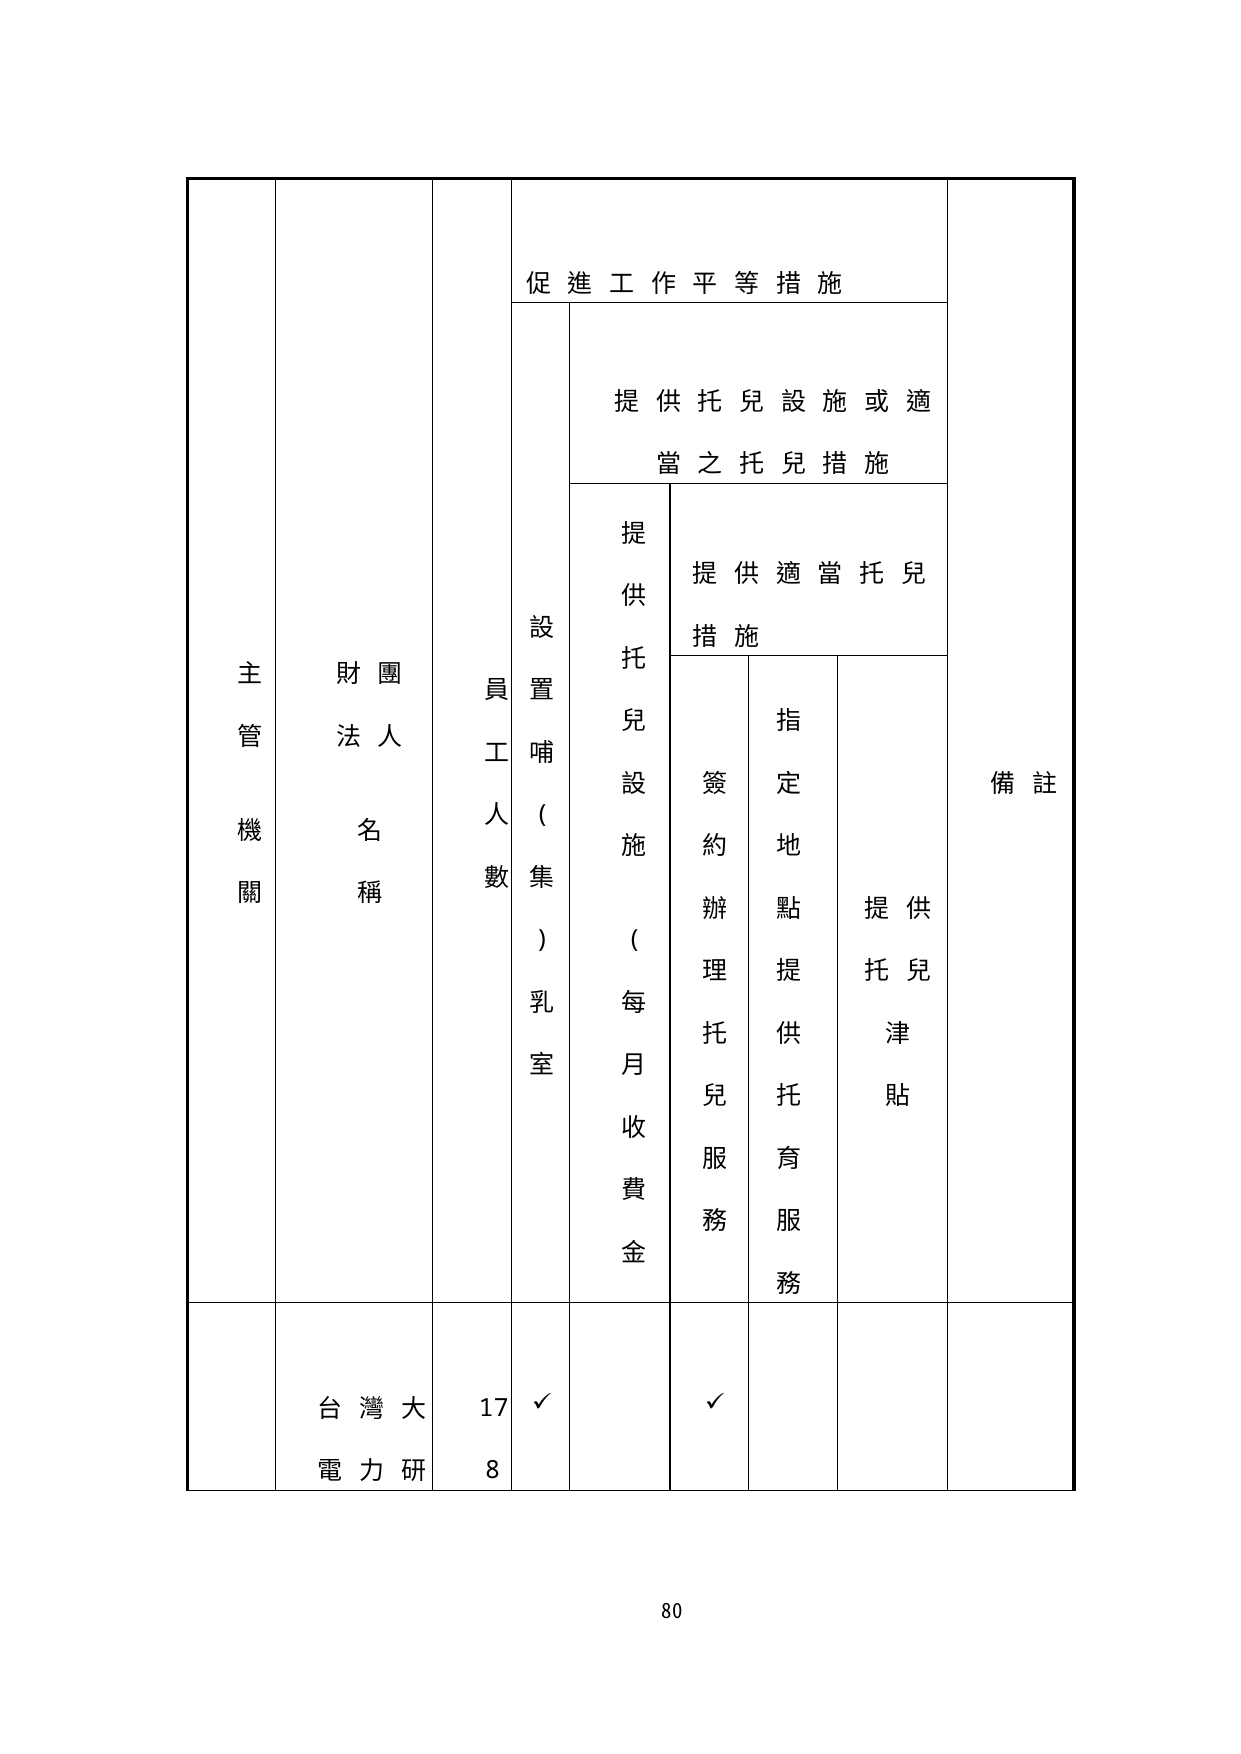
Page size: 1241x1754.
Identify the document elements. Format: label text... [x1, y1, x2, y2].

table_cell 提供托兒設施 (每月收費金額) [570, 484, 669, 1302]
table_cell [189, 1303, 275, 1490]
table_cell  [671, 1303, 748, 1490]
table_cell [570, 1303, 669, 1490]
table_header 財團法人 名 稱 [276, 180, 432, 1302]
table_cell 提供托兒設施或適當之托兒措施 [570, 303, 947, 482]
table_cell 提供托兒 津 貼 [838, 656, 947, 1302]
table_cell 簽約辦理托兒服務 [671, 656, 748, 1302]
table_header 員工人數 [433, 180, 511, 1302]
table_cell [948, 1303, 1072, 1490]
table_header 主管 機關 [189, 180, 275, 1302]
table_cell [838, 1303, 947, 1490]
table_cell 指定地點提供托育服務 [749, 656, 837, 1302]
table_cell [749, 1303, 837, 1490]
table_header 備註 [948, 180, 1072, 1302]
table_header 促進工作平等措施 [512, 180, 947, 302]
table_cell 提供適當托兒措施 [671, 484, 947, 655]
table_cell 設置哺(集)乳室 [512, 303, 569, 1302]
table_cell 178 [433, 1303, 511, 1490]
table_cell 台灣大電力研 [276, 1303, 432, 1490]
table_cell  [512, 1303, 569, 1490]
